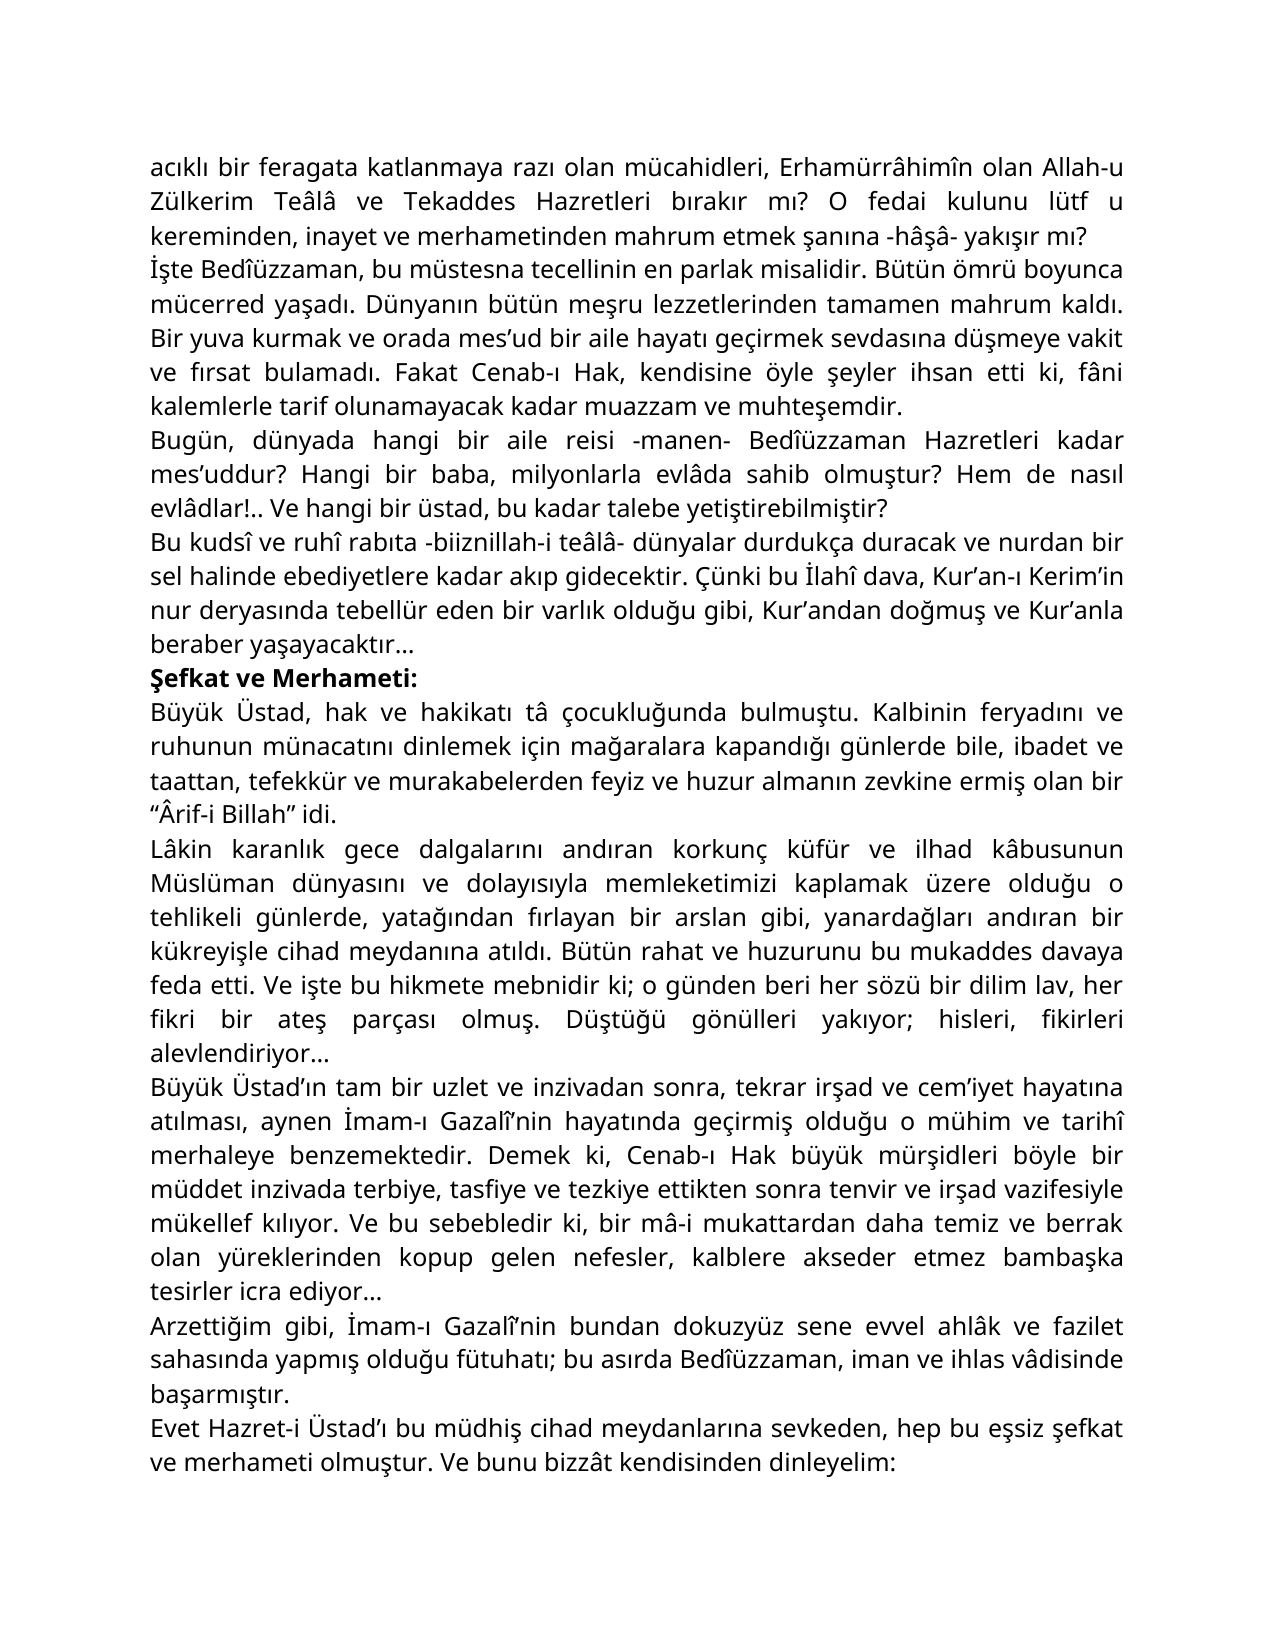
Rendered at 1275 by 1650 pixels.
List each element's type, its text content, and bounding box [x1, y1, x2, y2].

text Lâkin karanlık gece dalgalarını andıran korkunç küfür ve ilhad kâbusunun Müslüman dünyasını ve dolayısıyla memleketimizi kaplamak üzere olduğu o tehlikeli günlerde, yatağından fırlayan bir arslan gibi, yanardağları andıran bir kükreyişle cihad meydanına atıldı. Bütün rahat ve huzurunu bu mukaddes davaya feda etti. Ve işte bu hikmete mebnidir ki; o günden beri her sözü bir dilim lav, her fikri bir ateş parçası olmuş. Düştüğü gönülleri yakıyor; hisleri, fikirleri alevlendiriyor… [150, 831, 1125, 1070]
text acıklı bir feragata katlanmaya razı olan mücahidleri, Erhamürrâhimîn olan Allah-u Zülkerim Teâlâ ve Tekaddes Hazretleri bırakır mı? O fedai kulunu lütf u kereminden, inayet ve merhametinden mahrum etmek şanına -hâşâ- yakışır mı? [150, 150, 1125, 252]
text Şefkat ve Merhameti: [150, 661, 1125, 695]
text Bu kudsî ve ruhî rabıta -biiznillah-i teâlâ- dünyalar durdukça duracak ve nurdan bir sel halinde ebediyetlere kadar akıp gidecektir. Çünki bu İlahî dava, Kur’an-ı Kerim’in nur deryasında tebellür eden bir varlık olduğu gibi, Kur’andan doğmuş ve Kur’anla beraber yaşayacaktır… [150, 525, 1125, 661]
text Evet Hazret-i Üstad’ı bu müdhiş cihad meydanlarına sevkeden, hep bu eşsiz şefkat ve merhameti olmuştur. Ve bunu bizzât kendisinden dinleyelim: [150, 1410, 1125, 1478]
text Büyük Üstad, hak ve hakikatı tâ çocukluğunda bulmuştu. Kalbinin feryadını ve ruhunun münacatını dinlemek için mağaralara kapandığı günlerde bile, ibadet ve taattan, tefekkür ve murakabelerden feyiz ve huzur almanın zevkine ermiş olan bir “Ârif-i Billah” idi. [150, 695, 1125, 831]
text Arzettiğim gibi, İmam-ı Gazalî’nin bundan dokuzyüz sene evvel ahlâk ve fazilet sahasında yapmış olduğu fütuhatı; bu asırda Bedîüzzaman, iman ve ihlas vâdisinde başarmıştır. [150, 1308, 1125, 1410]
text İşte Bedîüzzaman, bu müstesna tecellinin en parlak misalidir. Bütün ömrü boyunca mücerred yaşadı. Dünyanın bütün meşru lezzetlerinden tamamen mahrum kaldı. Bir yuva kurmak ve orada mes’ud bir aile hayatı geçirmek sevdasına düşmeye vakit ve fırsat bulamadı. Fakat Cenab-ı Hak, kendisine öyle şeyler ihsan etti ki, fâni kalemlerle tarif olunamayacak kadar muazzam ve muhteşemdir. [150, 252, 1125, 422]
text Bugün, dünyada hangi bir aile reisi -manen- Bedîüzzaman Hazretleri kadar mes’uddur? Hangi bir baba, milyonlarla evlâda sahib olmuştur? Hem de nasıl evlâdlar!.. Ve hangi bir üstad, bu kadar talebe yetiştirebilmiştir? [150, 422, 1125, 525]
text Büyük Üstad’ın tam bir uzlet ve inzivadan sonra, tekrar irşad ve cem’iyet hayatına atılması, aynen İmam-ı Gazalî’nin hayatında geçirmiş olduğu o mühim ve tarihî merhaleye benzemektedir. Demek ki, Cenab-ı Hak büyük mürşidleri böyle bir müddet inzivada terbiye, tasfiye ve tezkiye ettikten sonra tenvir ve irşad vazifesiyle mükellef kılıyor. Ve bu sebebledir ki, bir mâ-i mukattardan daha temiz ve berrak olan yüreklerinden kopup gelen nefesler, kalblere akseder etmez bambaşka tesirler icra ediyor… [150, 1070, 1125, 1308]
